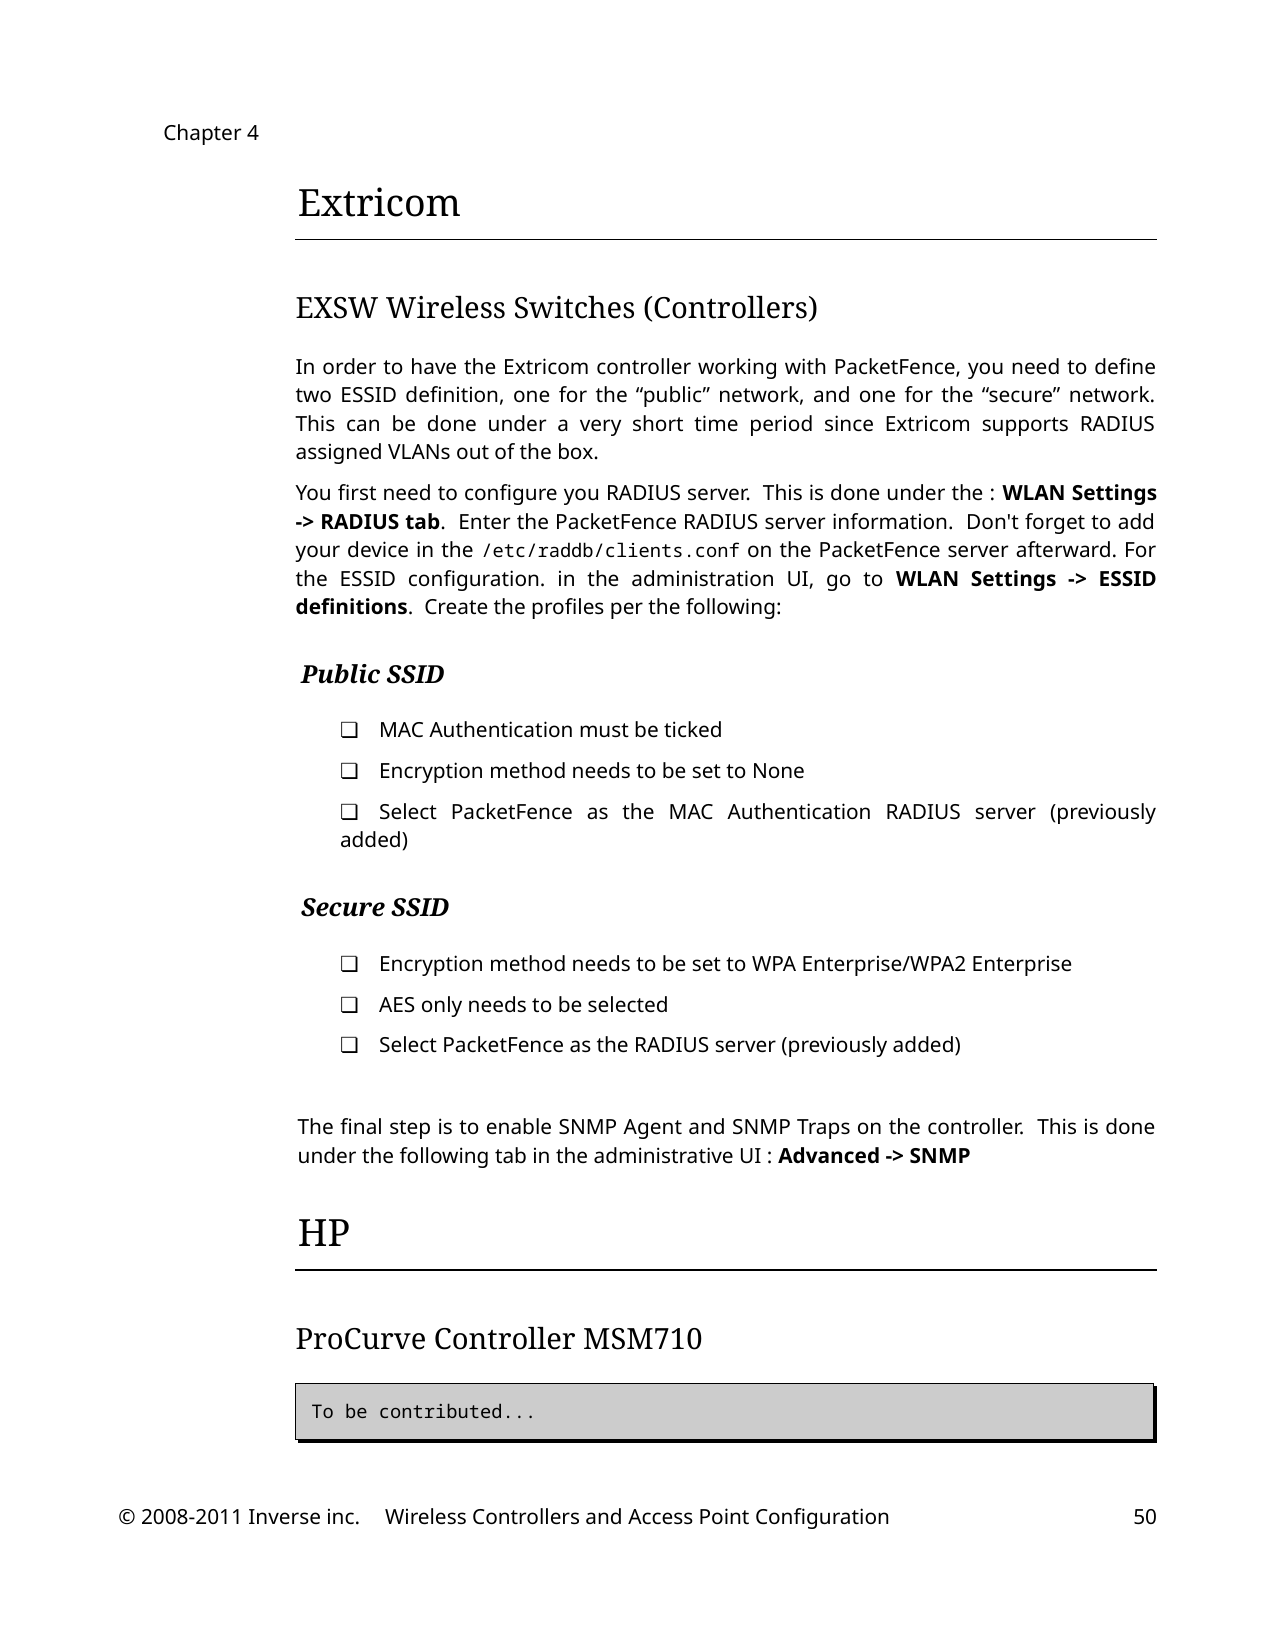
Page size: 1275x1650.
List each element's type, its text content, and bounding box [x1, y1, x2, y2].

list ❏ Select PacketFence as the RADIUS server (previously added) [340, 1031, 1157, 1059]
list ❏ MAC Authentication must be ticked [340, 715, 1157, 744]
subtitle HP [295, 1207, 1157, 1269]
text To be contributed... [296, 1384, 1153, 1439]
list ❏ Encryption method needs to be set to WPA Enterprise/WPA2 Enterprise [340, 949, 1157, 977]
list ❏ AES only needs to be selected [340, 990, 1157, 1018]
subtitle ProCurve Controller MSM710 [295, 1318, 1157, 1358]
subtitle EXSW Wireless Switches (Controllers) [295, 288, 1157, 327]
list The final step is to enable SNMP Agent and SNMP Traps on the controller. This is done under the following tab in the administrative UI : Advanced -> SNMP [297, 1112, 1157, 1169]
subtitle Secure SSID [263, 890, 1157, 924]
text You first need to configure you RADIUS server. This is done under the : WLAN Settings -> RADIUS tab. Enter the PacketFence RADIUS server information. Don't forget to add your device in the /etc/raddb/clients.conf on the PacketFence server afterward. For the ESSID configuration. in the administration UI, go to WLAN Settings -> ESSID definitions. Create the profiles per the following: [295, 478, 1157, 621]
subtitle Public SSID [263, 657, 1157, 691]
list ❏ Encryption method needs to be set to None [340, 756, 1157, 785]
list ❏ Select PacketFence as the MAC Authentication RADIUS server (previously added) [340, 797, 1157, 854]
text In order to have the Extricom controller working with PacketFence, you need to define two ESSID definition, one for the “public” network, and one for the “secure” network. This can be done under a very short time period since Extricom supports RADIUS assigned VLANs out of the box. [295, 352, 1157, 466]
subtitle Extricom [295, 176, 1157, 239]
